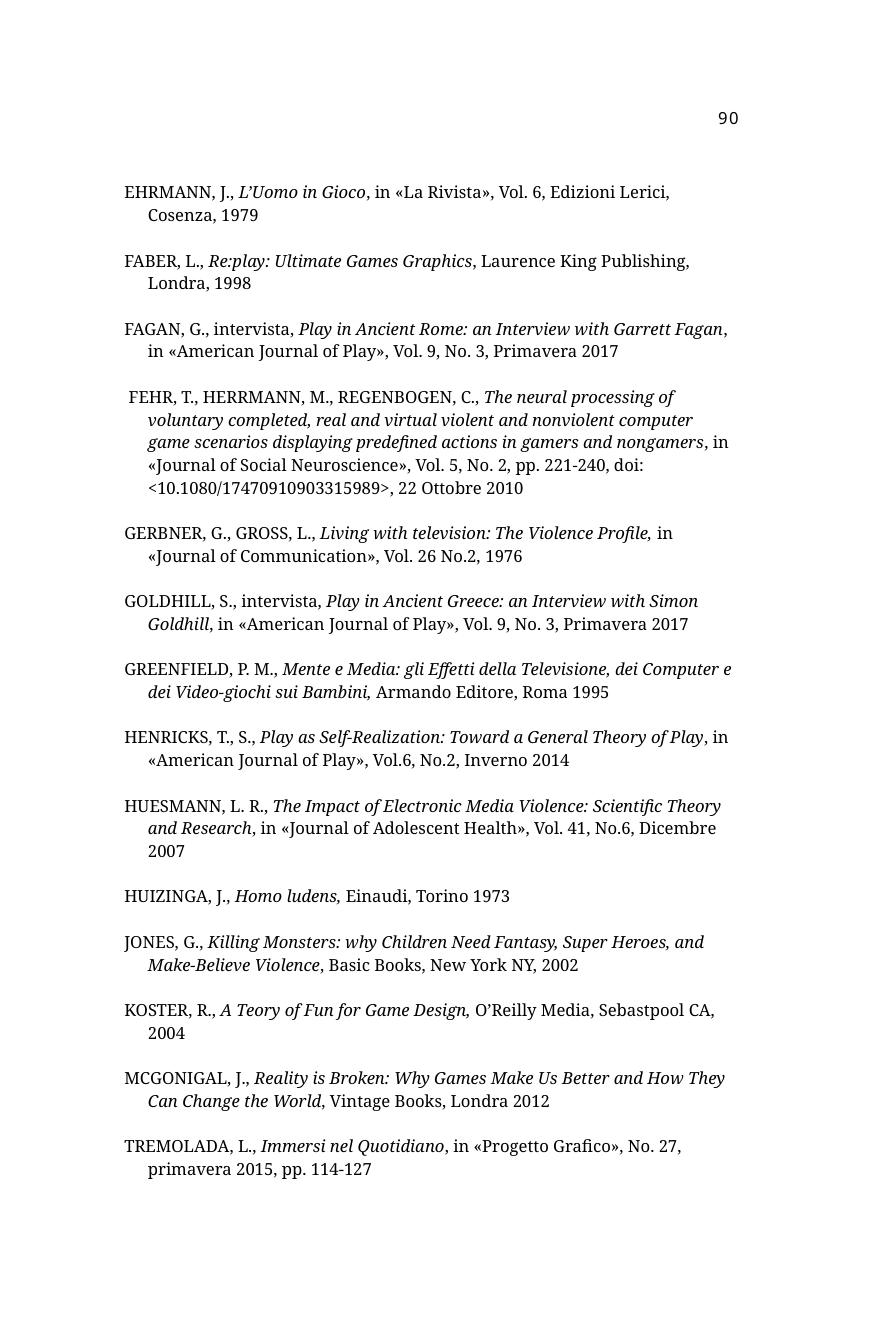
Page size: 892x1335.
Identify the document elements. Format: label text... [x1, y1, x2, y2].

text FABER, L., Re:play: Ultimate Games Graphics, Laurence King Publishing, Londra, 1998 [124, 249, 738, 295]
text HENRICKS, T., S., Play as Self-Realization: Toward a General Theory of Play, in «American Journal of Play», Vol.6, No.2, Inverno 2014 [124, 726, 738, 772]
text GREENFIELD, P. M., Mente e Media: gli Effetti della Televisione, dei Computer e dei Video-giochi sui Bambini, Armando Editore, Roma 1995 [124, 658, 738, 703]
text TREMOLADA, L., Immersi nel Quotidiano, in «Progetto Grafico», No. 27, primavera 2015, pp. 114-127 [124, 1135, 738, 1180]
text MCGONIGAL, J., Reality is Broken: Why Games Make Us Better and How They Can Change the World, Vintage Books, Londra 2012 [124, 1067, 738, 1112]
text GOLDHILL, S., intervista, Play in Ancient Greece: an Interview with Simon Goldhill, in «American Journal of Play», Vol. 9, No. 3, Primavera 2017 [124, 590, 738, 635]
text HUESMANN, L. R., The Impact of Electronic Media Violence: Scientific Theory and Research, in «Journal of Adolescent Health», Vol. 41, No.6, Dicembre 2007 [124, 794, 738, 862]
text HUIZINGA, J., Homo ludens, Einaudi, Torino 1973 [124, 885, 738, 908]
text FAGAN, G., intervista, Play in Ancient Rome: an Interview with Garrett Fagan, in «American Journal of Play», Vol. 9, No. 3, Primavera 2017 [124, 317, 738, 363]
text EHRMANN, J., L’Uomo in Gioco, in «La Rivista», Vol. 6, Edizioni Lerici, Cosenza, 1979 [124, 181, 738, 227]
text GERBNER, G., GROSS, L., Living with television: The Violence Profile, in «Journal of Communication», Vol. 26 No.2, 1976 [124, 522, 738, 567]
text KOSTER, R., A Teory of Fun for Game Design, O’Reilly Media, Sebastpool CA, 2004 [124, 999, 738, 1044]
text JONES, G., Killing Monsters: why Children Need Fantasy, Super Heroes, and Make-Believe Violence, Basic Books, New York NY, 2002 [124, 931, 738, 976]
text FEHR, T., HERRMANN, M., REGENBOGEN, C., The neural processing of voluntary completed, real and virtual violent and nonviolent computer game scenarios displaying predefined actions in gamers and nongamers, in «Journal of Social Neuroscience», Vol. 5, No. 2, pp. 221-240, doi: <10.1080/17470910903315989>, 22 Ottobre 2010 [124, 386, 738, 499]
